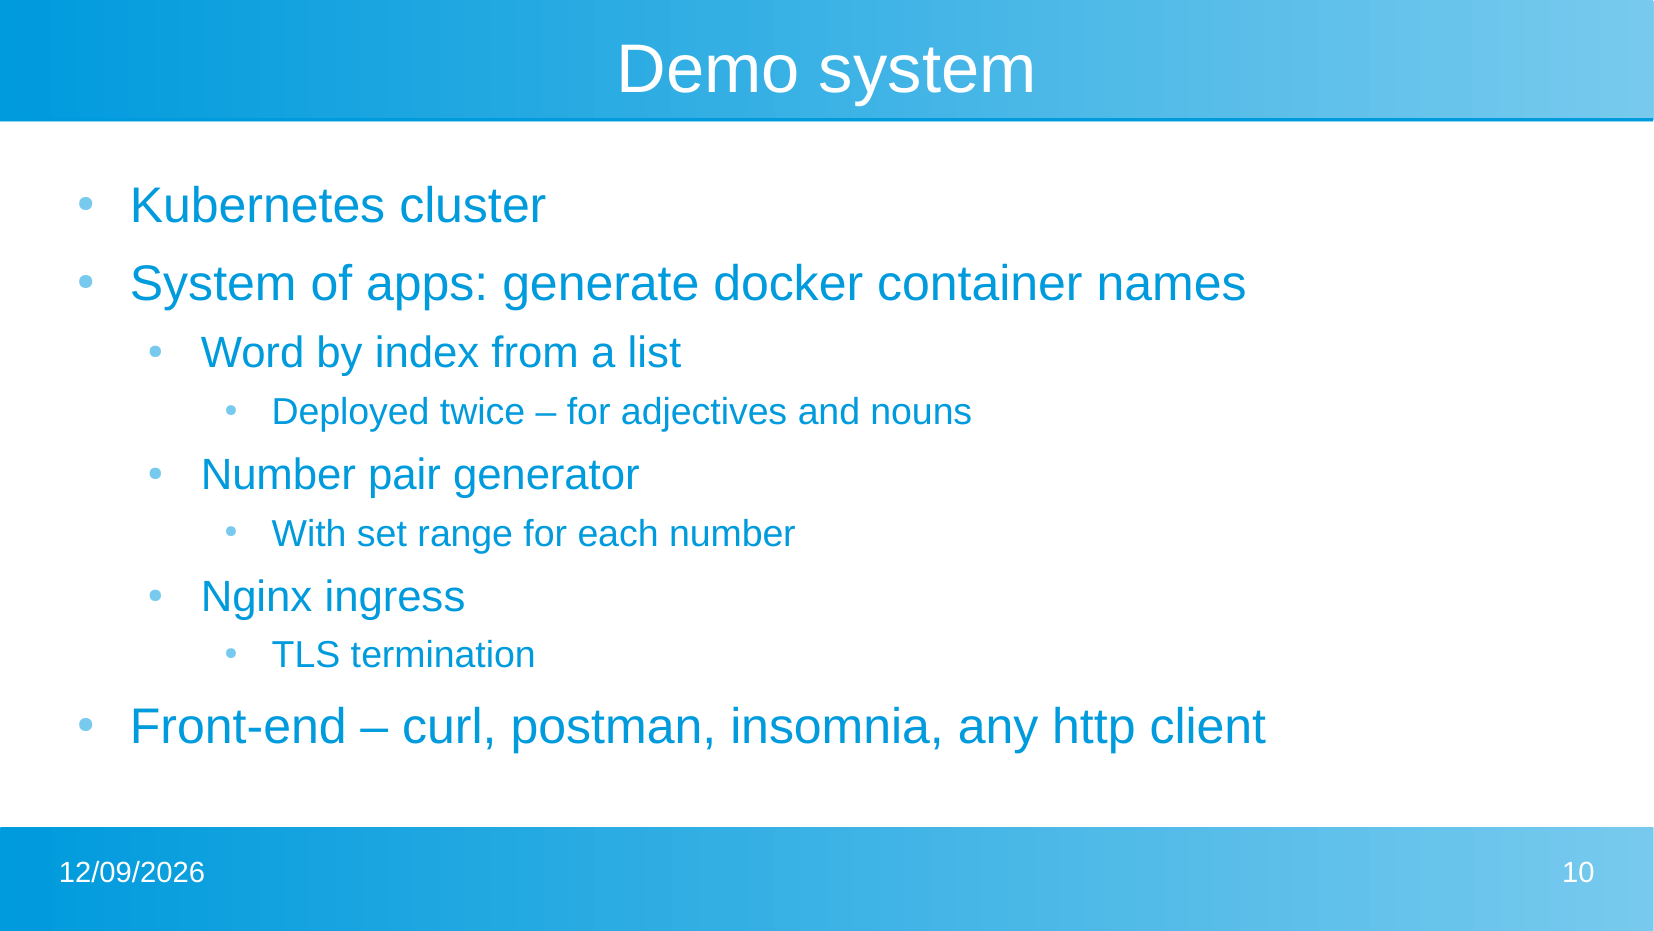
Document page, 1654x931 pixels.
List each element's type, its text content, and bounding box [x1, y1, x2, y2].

list Kubernetes cluster System of apps: generate docker container names Word by index from a list Deployed twice – for adjectives and nouns Number pair generator With set range for each number Nginx ingress TLS termination Front-end – curl, postman, insomnia, any http client [59, 177, 1595, 768]
title Demo system [59, 29, 1595, 108]
